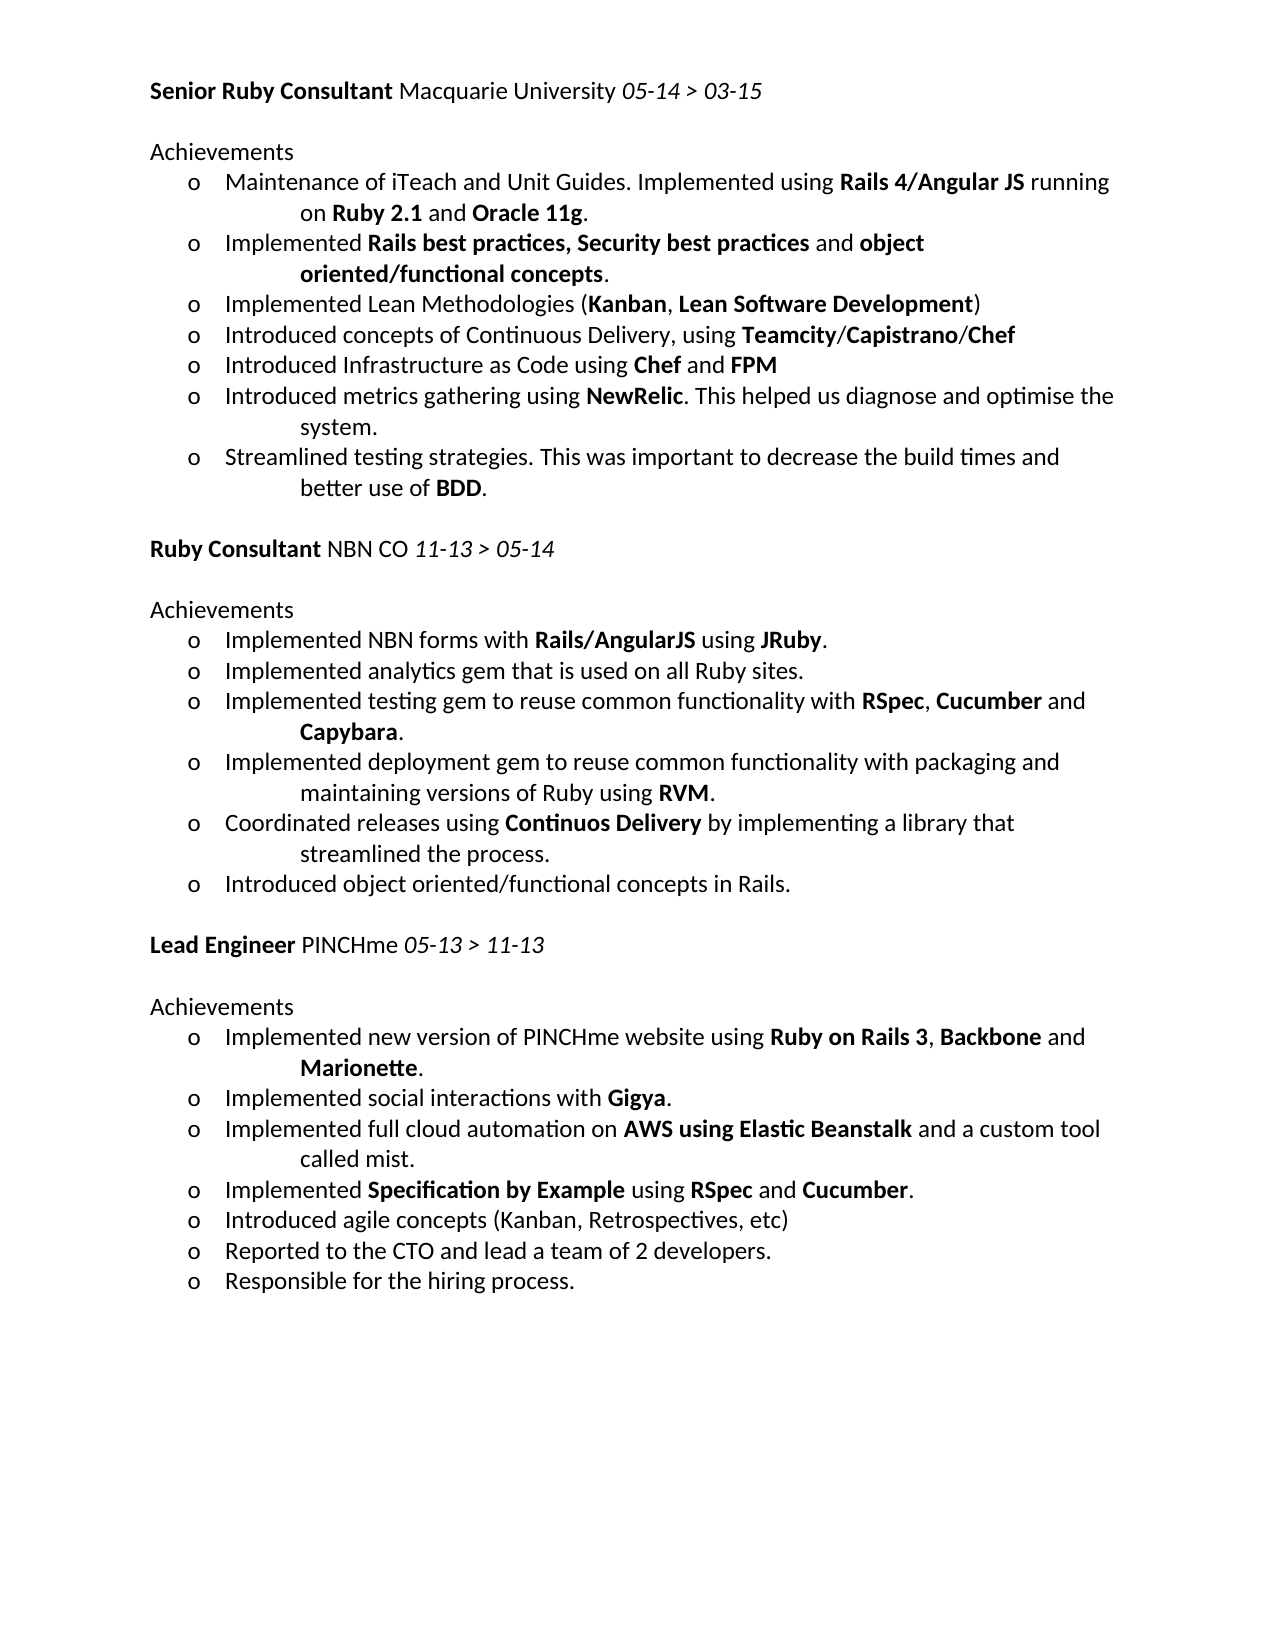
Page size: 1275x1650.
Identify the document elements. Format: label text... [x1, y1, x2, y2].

list Implemented Specification by Example using RSpec and Cucumber. [187, 1174, 1125, 1204]
text Senior Ruby Consultant Macquarie University 05-14 > 03-15 [150, 75, 1125, 106]
list Implemented Rails best practices, Security best practices and object oriented/functional concepts. [187, 228, 1125, 289]
text Lead Engineer PINCHme 05-13 > 11-13 [150, 929, 1125, 960]
list Introduced concepts of Continuous Delivery, using Teamcity/Capistrano/Chef [187, 319, 1125, 350]
list Implemented Lean Methodologies (Kanban, Lean Software Development) [187, 289, 1125, 319]
list Responsible for the hiring process. [187, 1265, 1125, 1296]
text Achievements [150, 991, 1125, 1021]
list Introduced Infrastructure as Code using Chef and FPM [187, 350, 1125, 380]
list Introduced object oriented/functional concepts in Rails. [187, 868, 1125, 899]
list Coordinated releases using Continuos Delivery by implementing a library that streamlined the process. [187, 807, 1125, 868]
text Achievements [150, 136, 1125, 167]
list Reported to the CTO and lead a team of 2 developers. [187, 1235, 1125, 1265]
list Introduced agile concepts (Kanban, Retrospectives, etc) [187, 1204, 1125, 1235]
list Implemented testing gem to reuse common functionality with RSpec, Cucumber and Capybara. [187, 685, 1125, 746]
list Maintenance of iTeach and Unit Guides. Implemented using Rails 4/Angular JS running on Ruby 2.1 and Oracle 11g. [187, 167, 1125, 228]
list Implemented social interactions with Gigya. [187, 1082, 1125, 1113]
list Implemented new version of PINCHme website using Ruby on Rails 3, Backbone and Marionette. [187, 1021, 1125, 1082]
list Implemented full cloud automation on AWS using Elastic Beanstalk and a custom tool called mist. [187, 1113, 1125, 1174]
list Implemented NBN forms with Rails/AngularJS using JRuby. [187, 624, 1125, 655]
list Introduced metrics gathering using NewRelic. This helped us diagnose and optimise the system. [187, 380, 1125, 441]
list Implemented analytics gem that is used on all Ruby sites. [187, 655, 1125, 685]
list Streamlined testing strategies. This was important to decrease the build times and better use of BDD. [187, 441, 1125, 502]
text Ruby Consultant NBN CO 11-13 > 05-14 [150, 533, 1125, 563]
text Achievements [150, 594, 1125, 624]
list Implemented deployment gem to reuse common functionality with packaging and maintaining versions of Ruby using RVM. [187, 746, 1125, 807]
